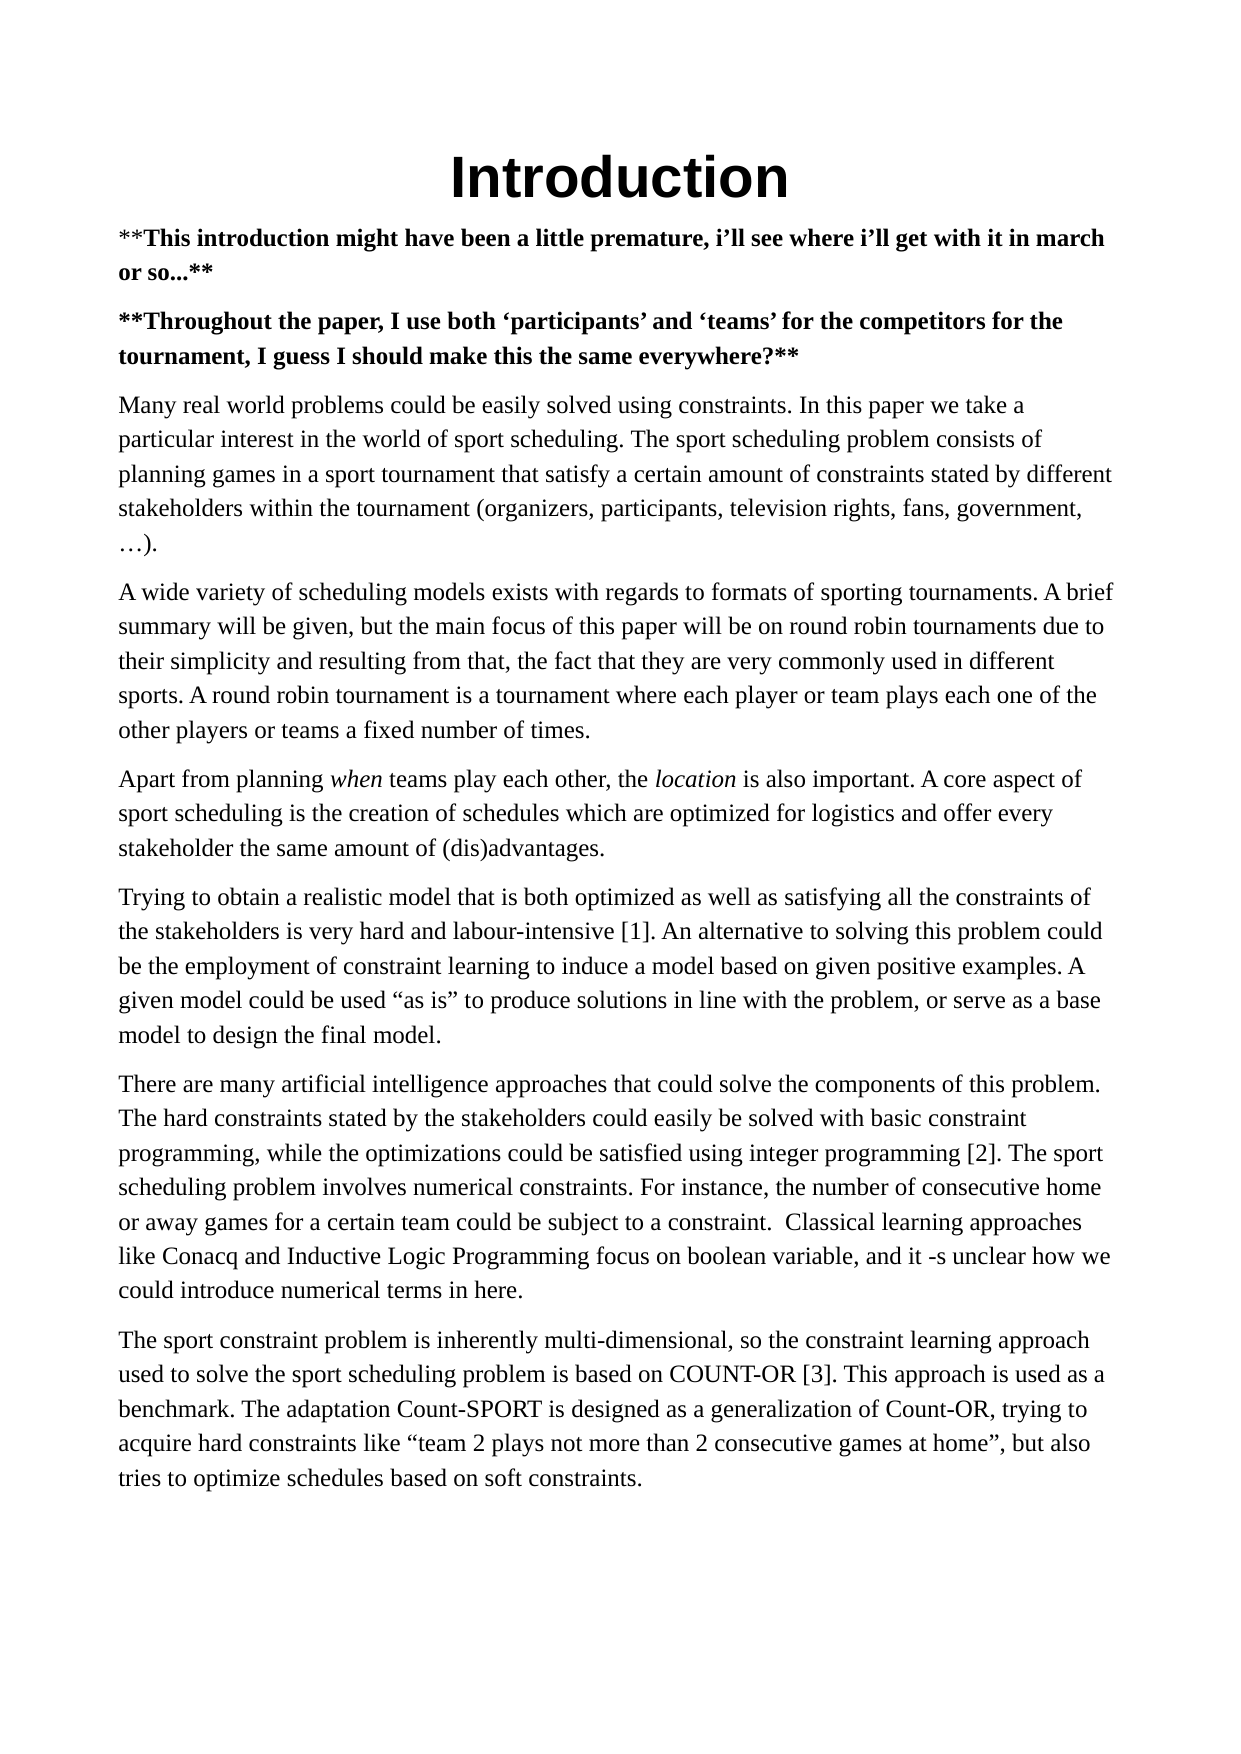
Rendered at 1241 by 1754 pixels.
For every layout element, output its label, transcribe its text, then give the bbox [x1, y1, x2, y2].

text Apart from planning when teams play each other, the location is also important. A core aspect of sport scheduling is the creation of schedules which are optimized for logistics and offer every stakeholder the same amount of (dis)advantages. [118, 764, 1122, 861]
text A wide variety of scheduling models exists with regards to formats of sporting tournaments. A brief summary will be given, but the main focus of this paper will be on round robin tournaments due to their simplicity and resulting from that, the fact that they are very commonly used in different sports. A round robin tournament is a tournament where each player or team plays each one of the other players or teams a fixed number of times. [118, 577, 1122, 743]
text **Throughout the paper, I use both ‘participants’ and ‘teams’ for the competitors for the tournament, I guess I should make this the same everywhere?** [118, 306, 1122, 369]
text **This introduction might have been a little premature, i’ll see where i’ll get with it in march or so...** [118, 223, 1122, 286]
text Trying to obtain a realistic model that is both optimized as well as satisfying all the constraints of the stakeholders is very hard and labour-intensive [1]. An alternative to solving this problem could be the employment of constraint learning to induce a model based on given positive examples. A given model could be used “as is” to produce solutions in line with the problem, or serve as a base model to design the final model. [118, 882, 1122, 1048]
text Many real world problems could be easily solved using constraints. In this paper we take a particular interest in the world of sport scheduling. The sport scheduling problem consists of planning games in a sport tournament that satisfy a certain amount of constraints stated by different stakeholders within the tournament (organizers, participants, television rights, fans, government, …). [118, 390, 1122, 556]
title Introduction [118, 143, 1122, 210]
text The sport constraint problem is inherently multi-dimensional, so the constraint learning approach used to solve the sport scheduling problem is based on COUNT-OR [3]. This approach is used as a benchmark. The adaptation Count-SPORT is designed as a generalization of Count-OR, trying to acquire hard constraints like “team 2 plays not more than 2 consecutive games at home”, but also tries to optimize schedules based on soft constraints. [118, 1325, 1122, 1491]
text There are many artificial intelligence approaches that could solve the components of this problem. The hard constraints stated by the stakeholders could easily be solved with basic constraint programming, while the optimizations could be satisfied using integer programming [2]. The sport scheduling problem involves numerical constraints. For instance, the number of consecutive home or away games for a certain team could be subject to a constraint. Classical learning approaches like Conacq and Inductive Logic Programming focus on boolean variable, and it -s unclear how we could introduce numerical terms in here. [118, 1069, 1122, 1304]
